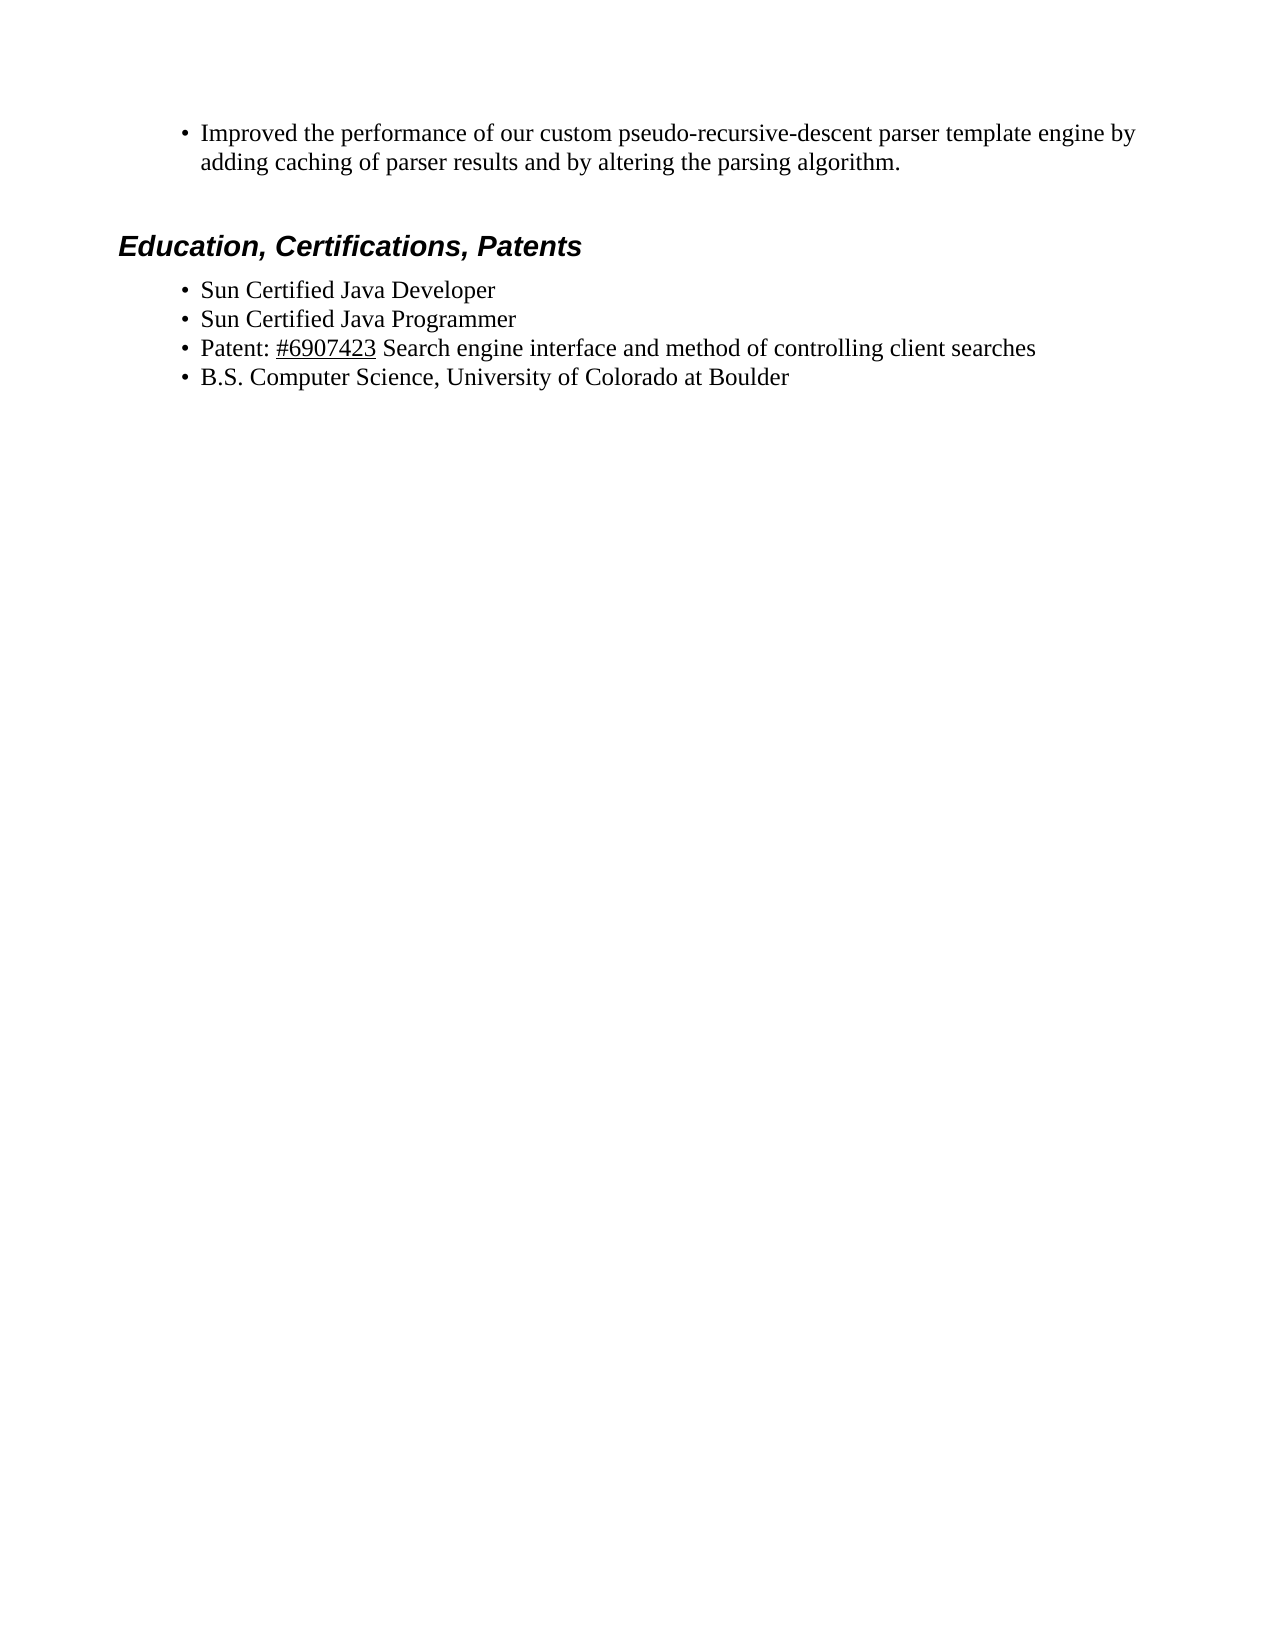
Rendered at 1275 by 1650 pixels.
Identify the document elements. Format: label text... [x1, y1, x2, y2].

list Sun Certified Java Developer [200, 275, 1157, 304]
subtitle Education, Certifications, Patents [118, 229, 1157, 263]
list Patent: #6907423 Search engine interface and method of controlling client searches [200, 333, 1157, 362]
list Improved the performance of our custom pseudo-recursive-descent parser template engine by adding caching of parser results and by altering the parsing algorithm. [181, 118, 1157, 176]
list Sun Certified Java Programmer [200, 304, 1157, 333]
list B.S. Computer Science, University of Colorado at Boulder [200, 362, 1157, 390]
